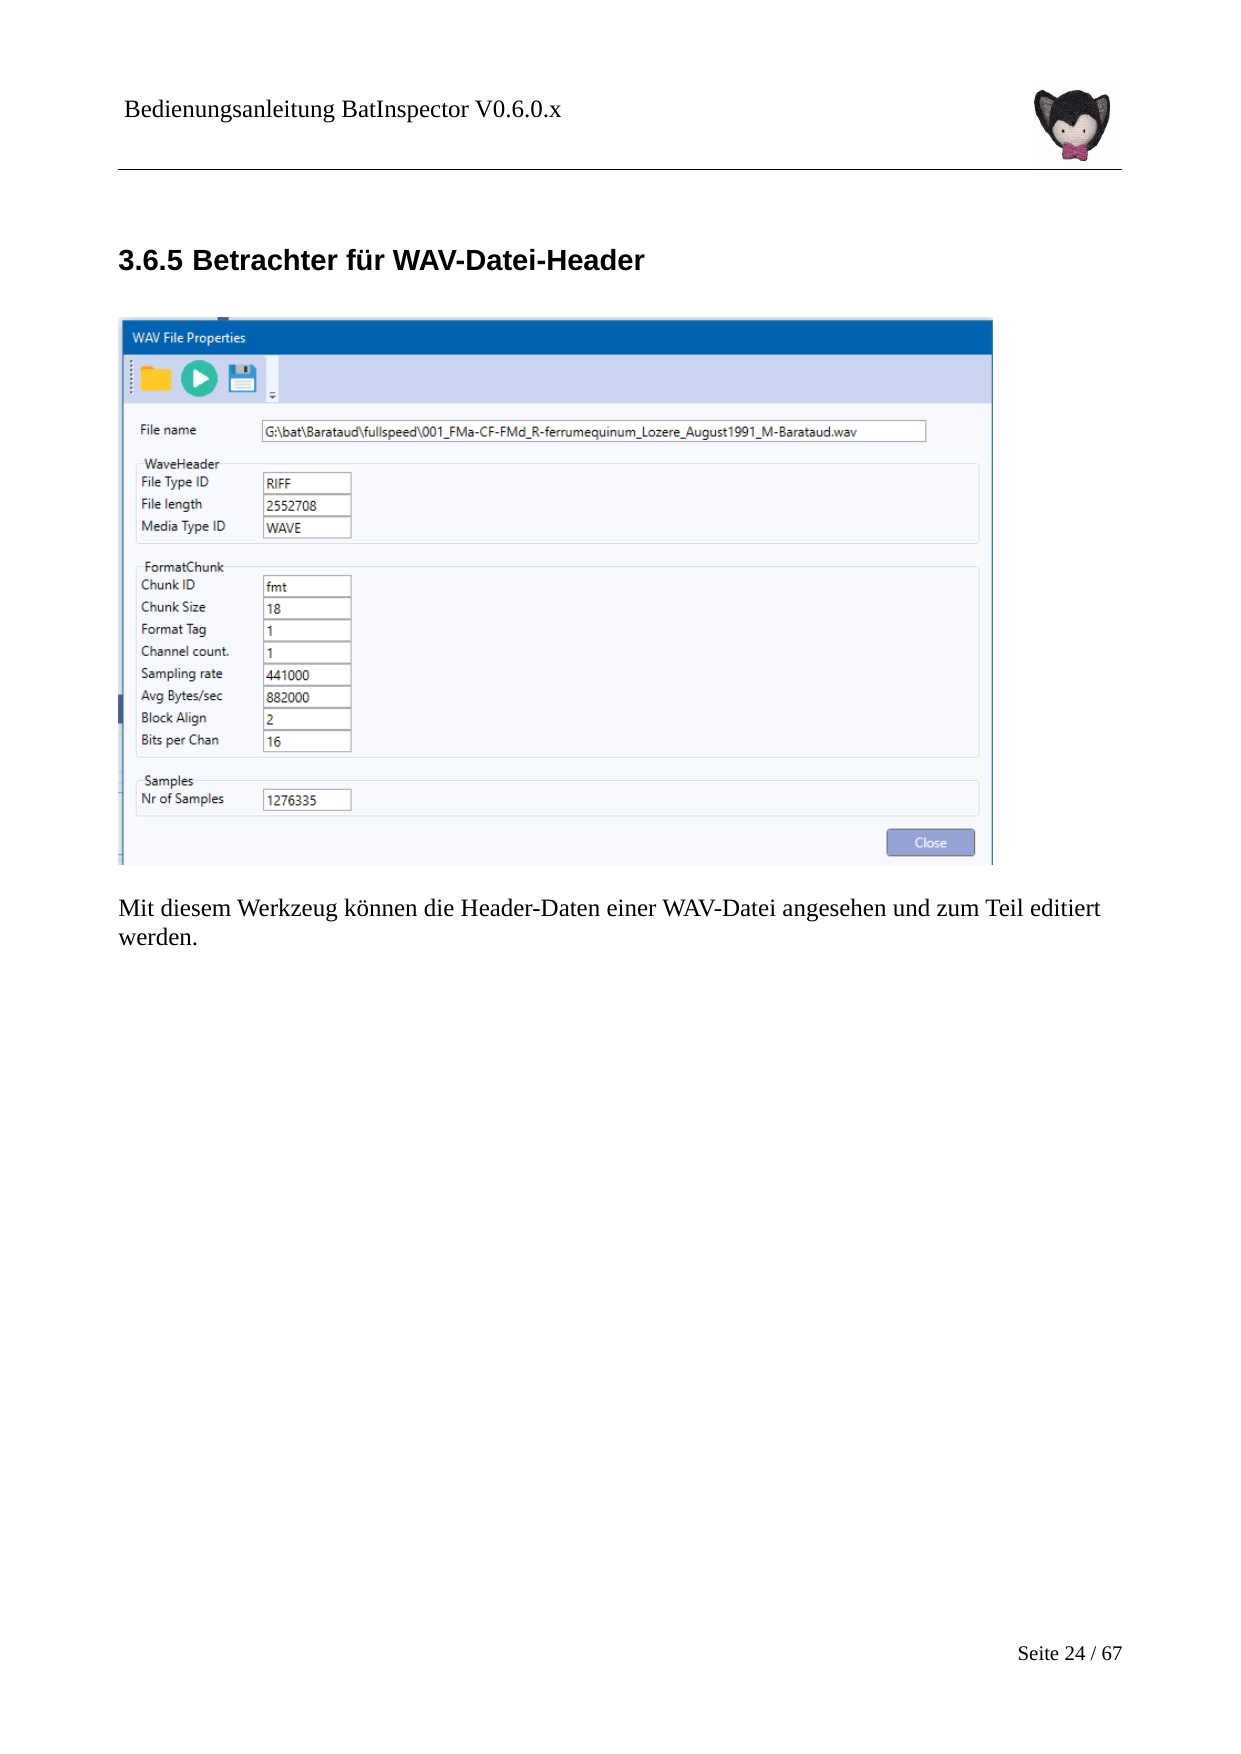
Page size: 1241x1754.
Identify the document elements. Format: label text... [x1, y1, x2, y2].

subtitle Betrachter für WAV-Datei-Header [118, 243, 1122, 276]
text Mit diesem Werkzeug können die Header-Daten einer WAV-Datei angesehen und zum Teil editiert werden. [118, 893, 1122, 951]
picture [118, 317, 993, 865]
picture [1030, 80, 1119, 169]
